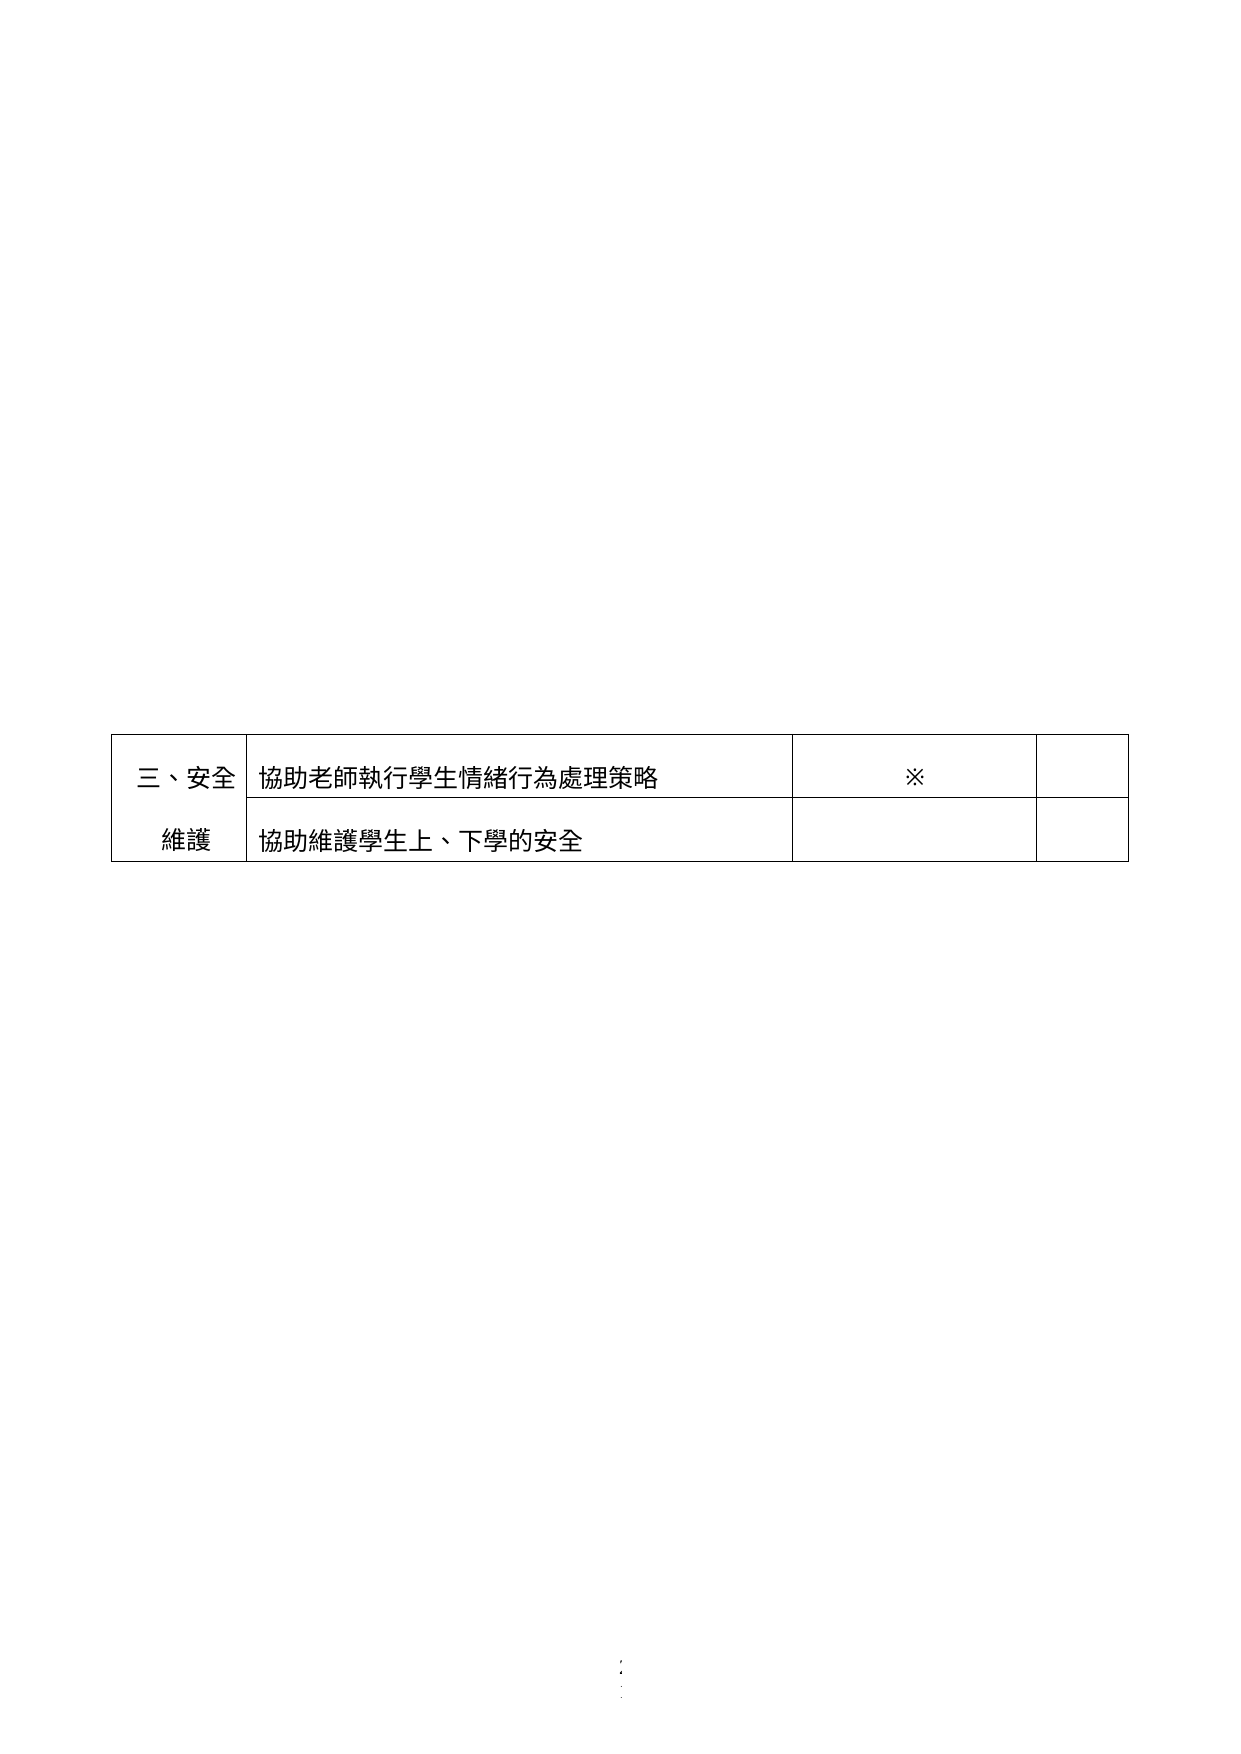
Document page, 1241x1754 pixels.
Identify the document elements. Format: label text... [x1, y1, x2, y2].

table_cell [793, 798, 1036, 861]
table_cell [1037, 798, 1128, 861]
table_cell ※ [793, 735, 1036, 797]
table_cell [1037, 735, 1128, 797]
table_cell 協助維護學生上、下學的安全 [247, 798, 792, 861]
table_cell 協助老師執行學生情緒行為處理策略 [247, 735, 792, 797]
table_cell 三、安全維護 [112, 735, 246, 861]
